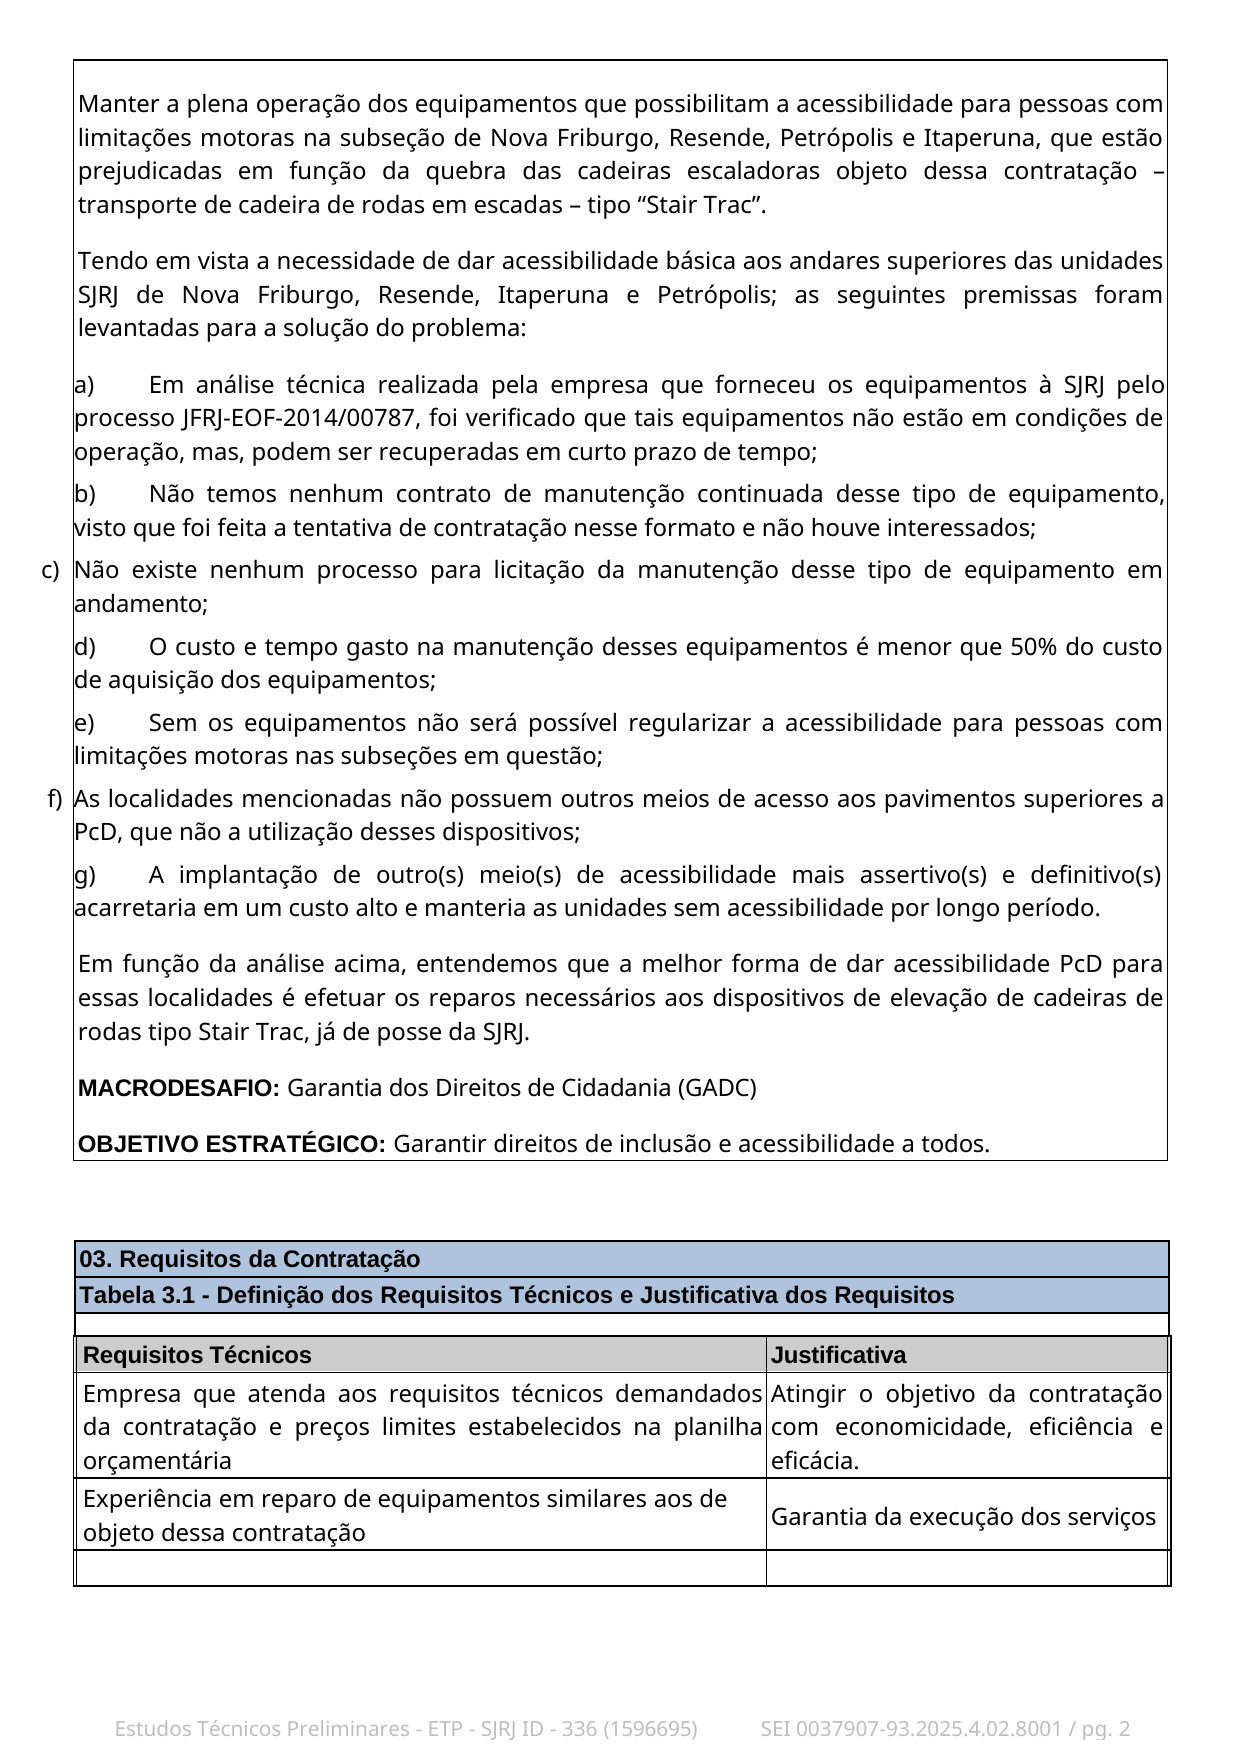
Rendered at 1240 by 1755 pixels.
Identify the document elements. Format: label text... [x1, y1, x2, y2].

table_cell Justificativa [767, 1337, 1167, 1371]
table_cell Tabela 3.1 - Definição dos Requisitos Técnicos e Justificativa dos Requisitos [76, 1278, 1168, 1312]
table_cell Garantia da execução dos serviços [767, 1479, 1167, 1549]
table_cell Atingir o objetivo da contratação com economicidade, eficiência e eficácia. [767, 1373, 1167, 1477]
table_header Manter a plena operação dos equipamentos que possibilitam a acessibilidade para pessoas com limitações motoras na subseção de Nova Friburgo, Resende, Petrópolis e Itaperuna, que estão prejudicadas em função da quebra das cadeiras escaladoras objeto dessa contratação – transporte de cadeira de rodas em escadas – tipo “Stair Trac”. Tendo em vista a necessidade de dar acessibilidade básica aos andares superiores das unidades SJRJ de Nova Friburgo, Resende, Itaperuna e Petrópolis; as seguintes premissas foram levantadas para a solução do problema: Em análise técnica realizada pela empresa que forneceu os equipamentos à SJRJ pelo processo JFRJ-EOF-2014/00787, foi verificado que tais equipamentos não estão em condições de operação, mas, podem ser recuperadas em curto prazo de tempo; Não temos nenhum contrato de manutenção continuada desse tipo de equipamento, visto que foi feita a tentativa de contratação nesse formato e não houve interessados; Não existe nenhum processo para licitação da manutenção desse tipo de equipamento em andamento; O custo e tempo gasto na manutenção desses equipamentos é menor que 50% do custo de aquisição dos equipamentos; Sem os equipamentos não será possível regularizar a acessibilidade para pessoas com limitações motoras nas subseções em questão; As localidades mencionadas não possuem outros meios de acesso aos pavimentos superiores a PcD, que não a utilização desses dispositivos; A implantação de outro(s) meio(s) de acessibilidade mais assertivo(s) e definitivo(s) acarretaria em um custo alto e manteria as unidades sem acessibilidade por longo período. Em função da análise acima, entendemos que a melhor forma de dar acessibilidade PcD para essas localidades é efetuar os reparos necessários aos dispositivos de elevação de cadeiras de rodas tipo Stair Trac, já de posse da SJRJ. MACRODESAFIO: Garantia dos Direitos de Cidadania (GADC) OBJETIVO ESTRATÉGICO: Garantir direitos de inclusão e acessibilidade a todos. [74, 61, 1167, 1160]
table_cell [767, 1551, 1167, 1585]
table_cell Requisitos Técnicos [77, 1337, 766, 1371]
table_cell [77, 1551, 766, 1585]
table_cell Experiência em reparo de equipamentos similares aos de objeto dessa contratação [77, 1479, 766, 1549]
table_cell [76, 1314, 1168, 1335]
table_header 03. Requisitos da Contratação [76, 1242, 1168, 1276]
table_cell Empresa que atenda aos requisitos técnicos demandados da contratação e preços limites estabelecidos na planilha orçamentária [77, 1373, 766, 1477]
